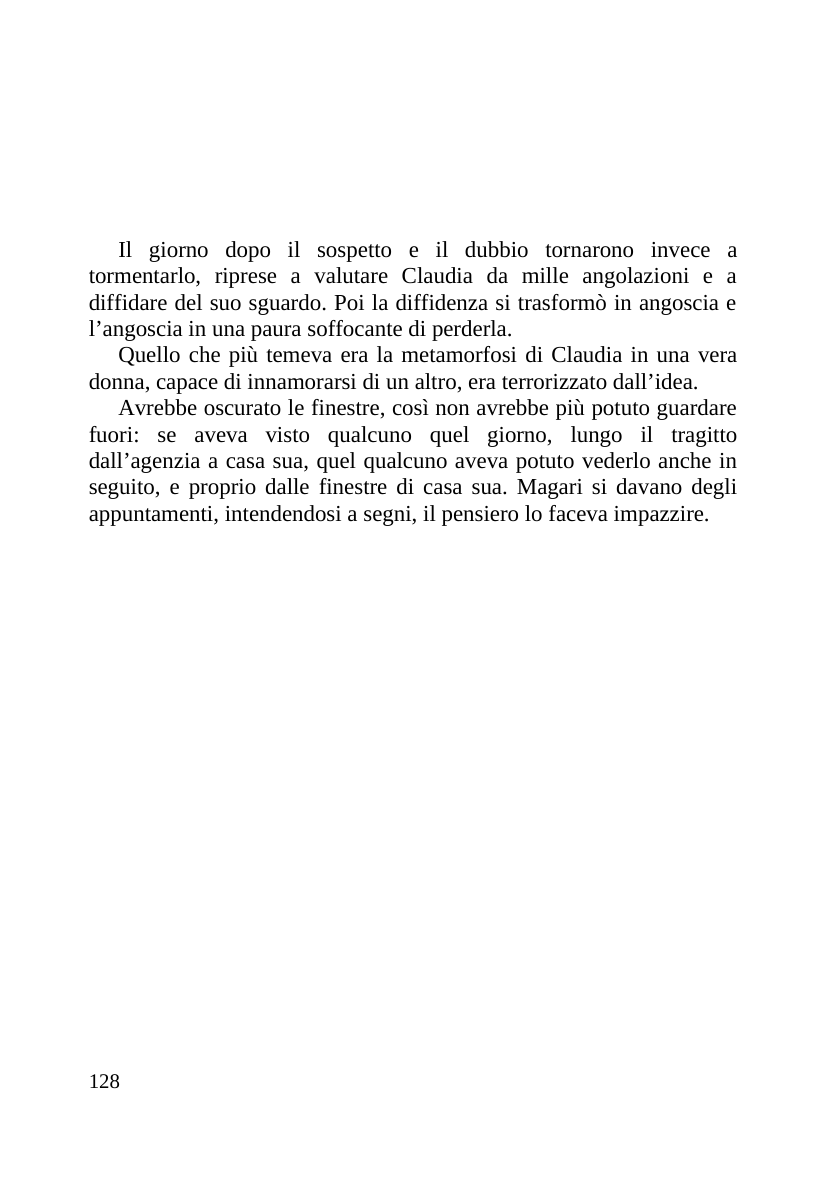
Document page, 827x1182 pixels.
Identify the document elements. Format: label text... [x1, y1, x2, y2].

text Quello che più temeva era la metamorfosi di Claudia in una vera donna, capace di innamorarsi di un altro, era terrorizzato dall’idea. [88, 342, 738, 394]
text Avrebbe oscurato le finestre, così non avrebbe più potuto guardare fuori: se aveva visto qualcuno quel giorno, lungo il tragitto dall’agenzia a casa sua, quel qualcuno aveva potuto vederlo anche in seguito, e proprio dalle finestre di casa sua. Magari si davano degli appuntamenti, intendendosi a segni, il pensiero lo faceva impazzire. [88, 394, 738, 526]
text Il giorno dopo il sospetto e il dubbio tornarono invece a tormentarlo, riprese a valutare Claudia da mille angolazioni e a diffidare del suo sguardo. Poi la diffidenza si trasformò in angoscia e l’angoscia in una paura soffocante di perderla. [88, 236, 738, 342]
